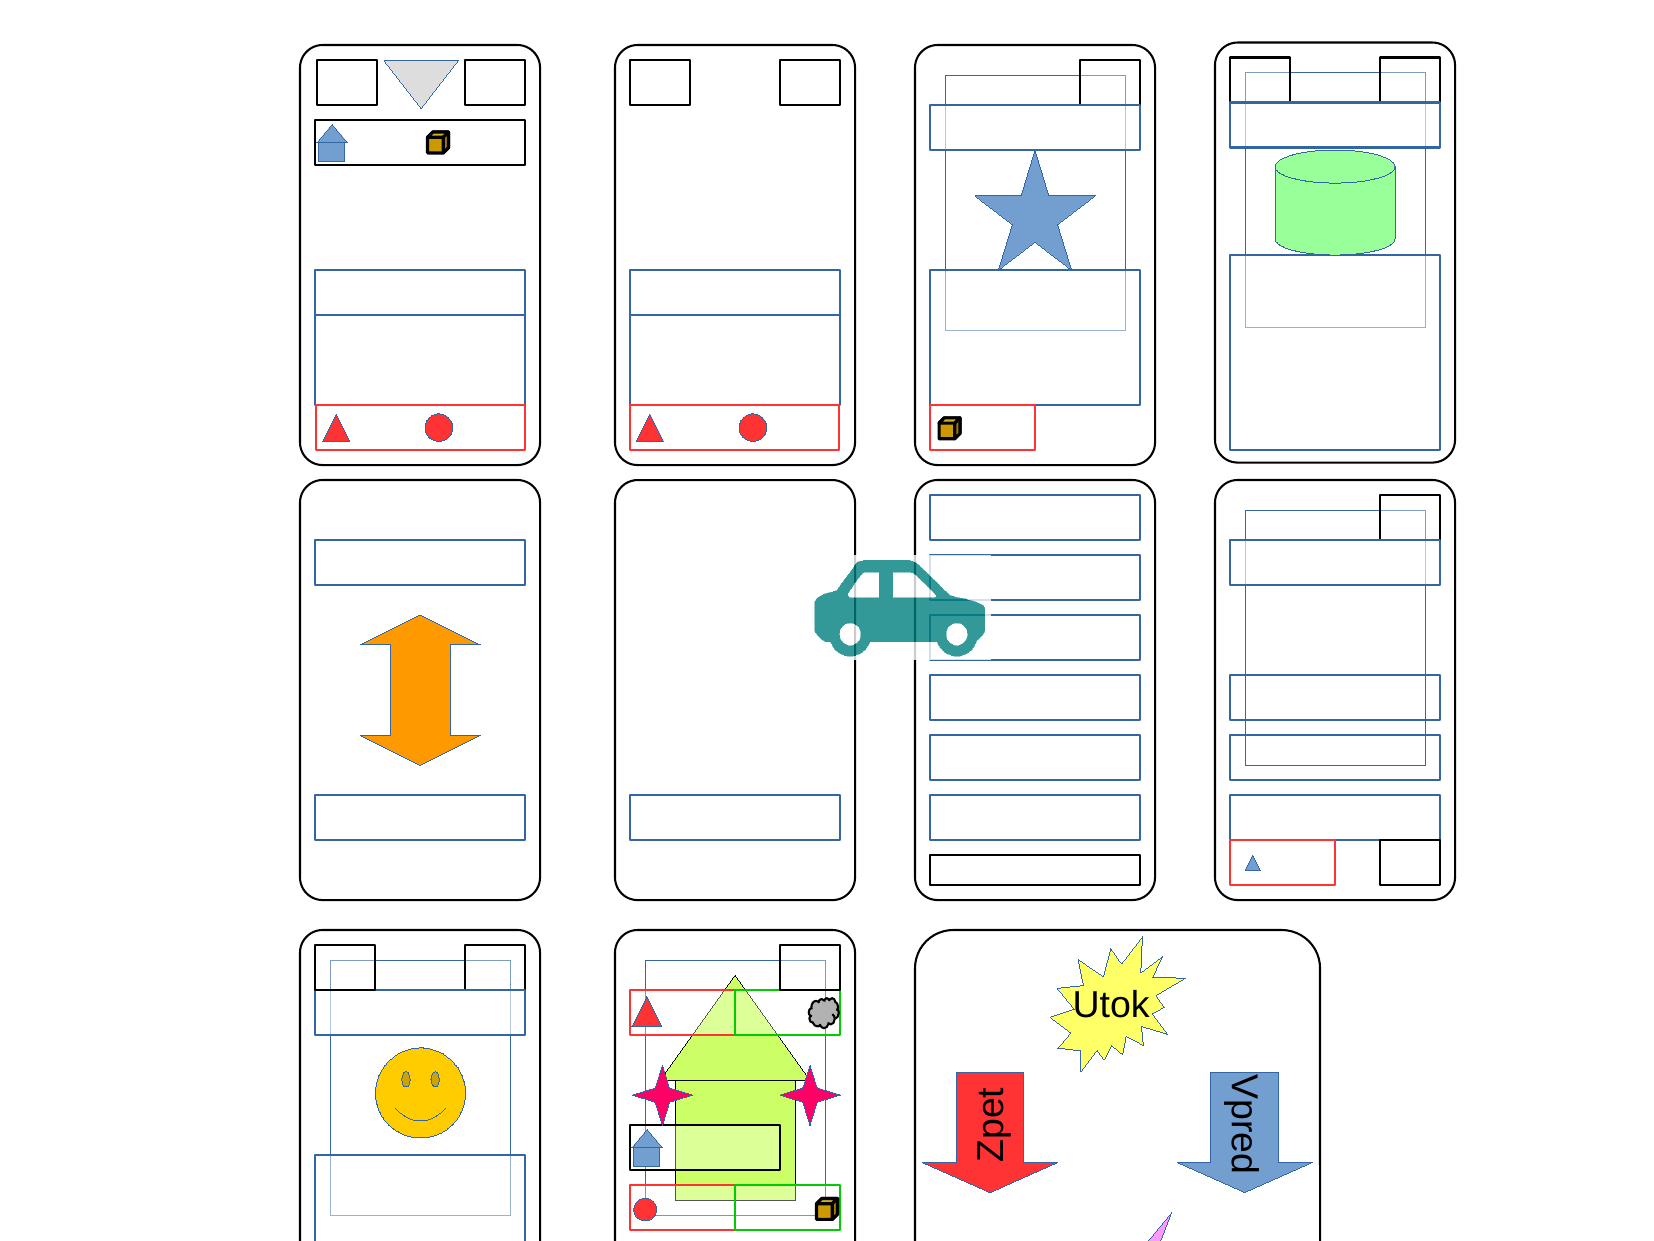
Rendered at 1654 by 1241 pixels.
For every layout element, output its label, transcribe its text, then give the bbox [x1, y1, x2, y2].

text_box [915, 45, 1156, 466]
text_box [300, 480, 541, 901]
text_box [300, 45, 541, 466]
text_box [615, 45, 856, 466]
text_box [1215, 480, 1456, 901]
text_box Zpet [922, 1072, 1058, 1193]
text_box [300, 930, 541, 1241]
text_box Inventar [1148, 1212, 1172, 1241]
text_box Utok [1050, 936, 1186, 1072]
text_box [915, 480, 1156, 901]
text_box [615, 930, 856, 1241]
text_box [1215, 42, 1456, 463]
text_box [615, 480, 856, 901]
text_box [915, 930, 1321, 1241]
picture [810, 555, 991, 660]
text_box Vpred [1177, 1072, 1313, 1193]
